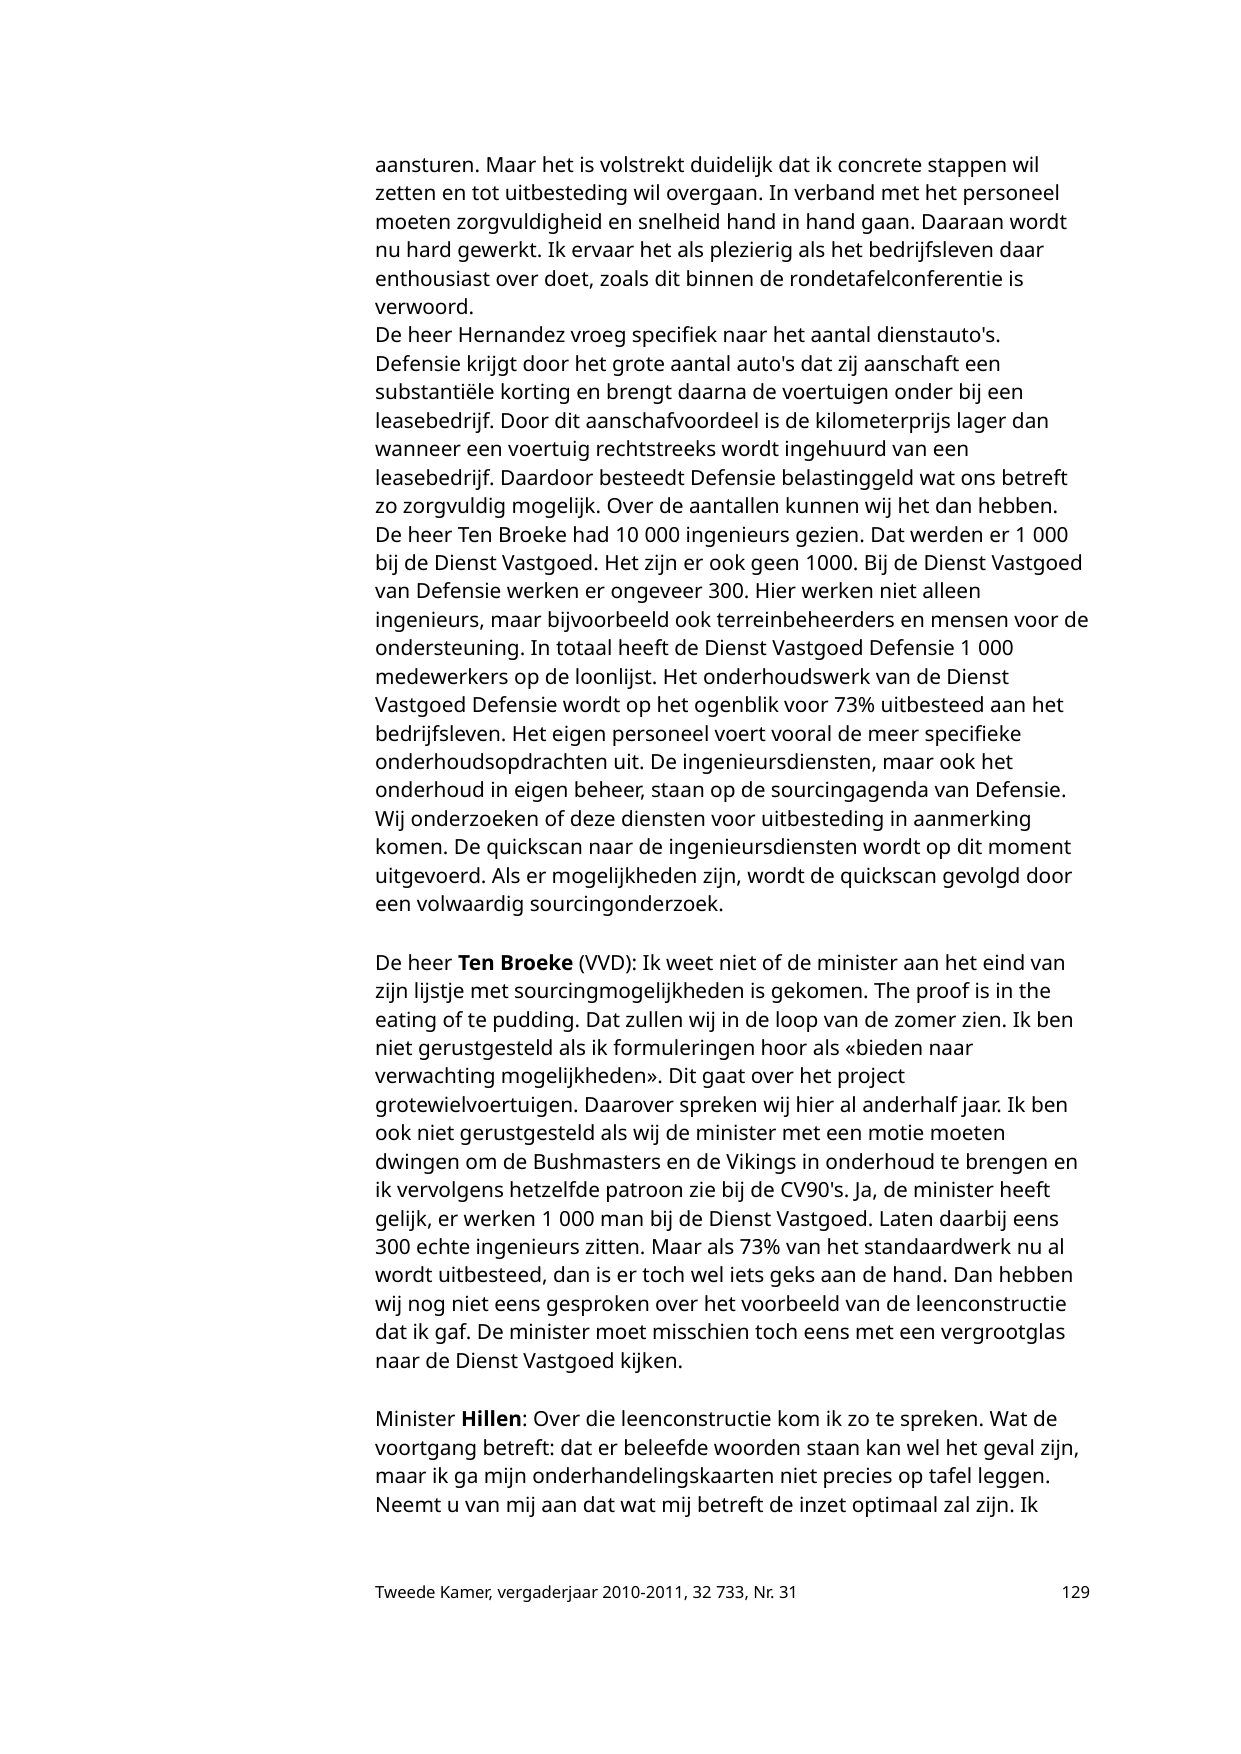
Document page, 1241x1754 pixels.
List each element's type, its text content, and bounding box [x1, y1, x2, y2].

text aansturen. Maar het is volstrekt duidelijk dat ik concrete stappen wil zetten en tot uitbesteding wil overgaan. In verband met het personeel moeten zorgvuldigheid en snelheid hand in hand gaan. Daaraan wordt nu hard gewerkt. Ik ervaar het als plezierig als het bedrijfsleven daar enthousiast over doet, zoals dit binnen de rondetafelconferentie is verwoord. [375, 150, 1090, 321]
text De heer Hernandez vroeg specifiek naar het aantal dienstauto's. Defensie krijgt door het grote aantal auto's dat zij aanschaft een substantiële korting en brengt daarna de voertuigen onder bij een leasebedrijf. Door dit aanschafvoordeel is de kilometerprijs lager dan wanneer een voertuig rechtstreeks wordt ingehuurd van een leasebedrijf. Daardoor besteedt Defensie belastinggeld wat ons betreft zo zorgvuldig mogelijk. Over de aantallen kunnen wij het dan hebben. [375, 321, 1090, 520]
text De heer Ten Broeke (VVD): Ik weet niet of de minister aan het eind van zijn lijstje met sourcingmogelijkheden is gekomen. The proof is in the eating of te pudding. Dat zullen wij in de loop van de zomer zien. Ik ben niet gerustgesteld als ik formuleringen hoor als «bieden naar verwachting mogelijkheden». Dit gaat over het project grotewielvoertuigen. Daarover spreken wij hier al anderhalf jaar. Ik ben ook niet gerustgesteld als wij de minister met een motie moeten dwingen om de Bushmasters en de Vikings in onderhoud te brengen en ik vervolgens hetzelfde patroon zie bij de CV90's. Ja, de minister heeft gelijk, er werken 1 000 man bij de Dienst Vastgoed. Laten daarbij eens 300 echte ingenieurs zitten. Maar als 73% van het standaardwerk nu al wordt uitbesteed, dan is er toch wel iets geks aan de hand. Dan hebben wij nog niet eens gesproken over het voorbeeld van de leenconstructie dat ik gaf. De minister moet misschien toch eens met een vergrootglas naar de Dienst Vastgoed kijken. [375, 948, 1090, 1374]
text Minister Hillen: Over die leenconstructie kom ik zo te spreken. Wat de voortgang betreft: dat er beleefde woorden staan kan wel het geval zijn, maar ik ga mijn onderhandelingskaarten niet precies op tafel leggen. Neemt u van mij aan dat wat mij betreft de inzet optimaal zal zijn. Ik [375, 1404, 1090, 1518]
text De heer Ten Broeke had 10 000 ingenieurs gezien. Dat werden er 1 000 bij de Dienst Vastgoed. Het zijn er ook geen 1000. Bij de Dienst Vastgoed van Defensie werken er ongeveer 300. Hier werken niet alleen ingenieurs, maar bijvoorbeeld ook terreinbeheerders en mensen voor de ondersteuning. In totaal heeft de Dienst Vastgoed Defensie 1 000 medewerkers op de loonlijst. Het onderhoudswerk van de Dienst Vastgoed Defensie wordt op het ogenblik voor 73% uitbesteed aan het bedrijfsleven. Het eigen personeel voert vooral de meer specifieke onderhoudsopdrachten uit. De ingenieursdiensten, maar ook het onderhoud in eigen beheer, staan op de sourcingagenda van Defensie. Wij onderzoeken of deze diensten voor uitbesteding in aanmerking komen. De quickscan naar de ingenieursdiensten wordt op dit moment uitgevoerd. Als er mogelijkheden zijn, wordt de quickscan gevolgd door een volwaardig sourcingonderzoek. [375, 520, 1090, 918]
